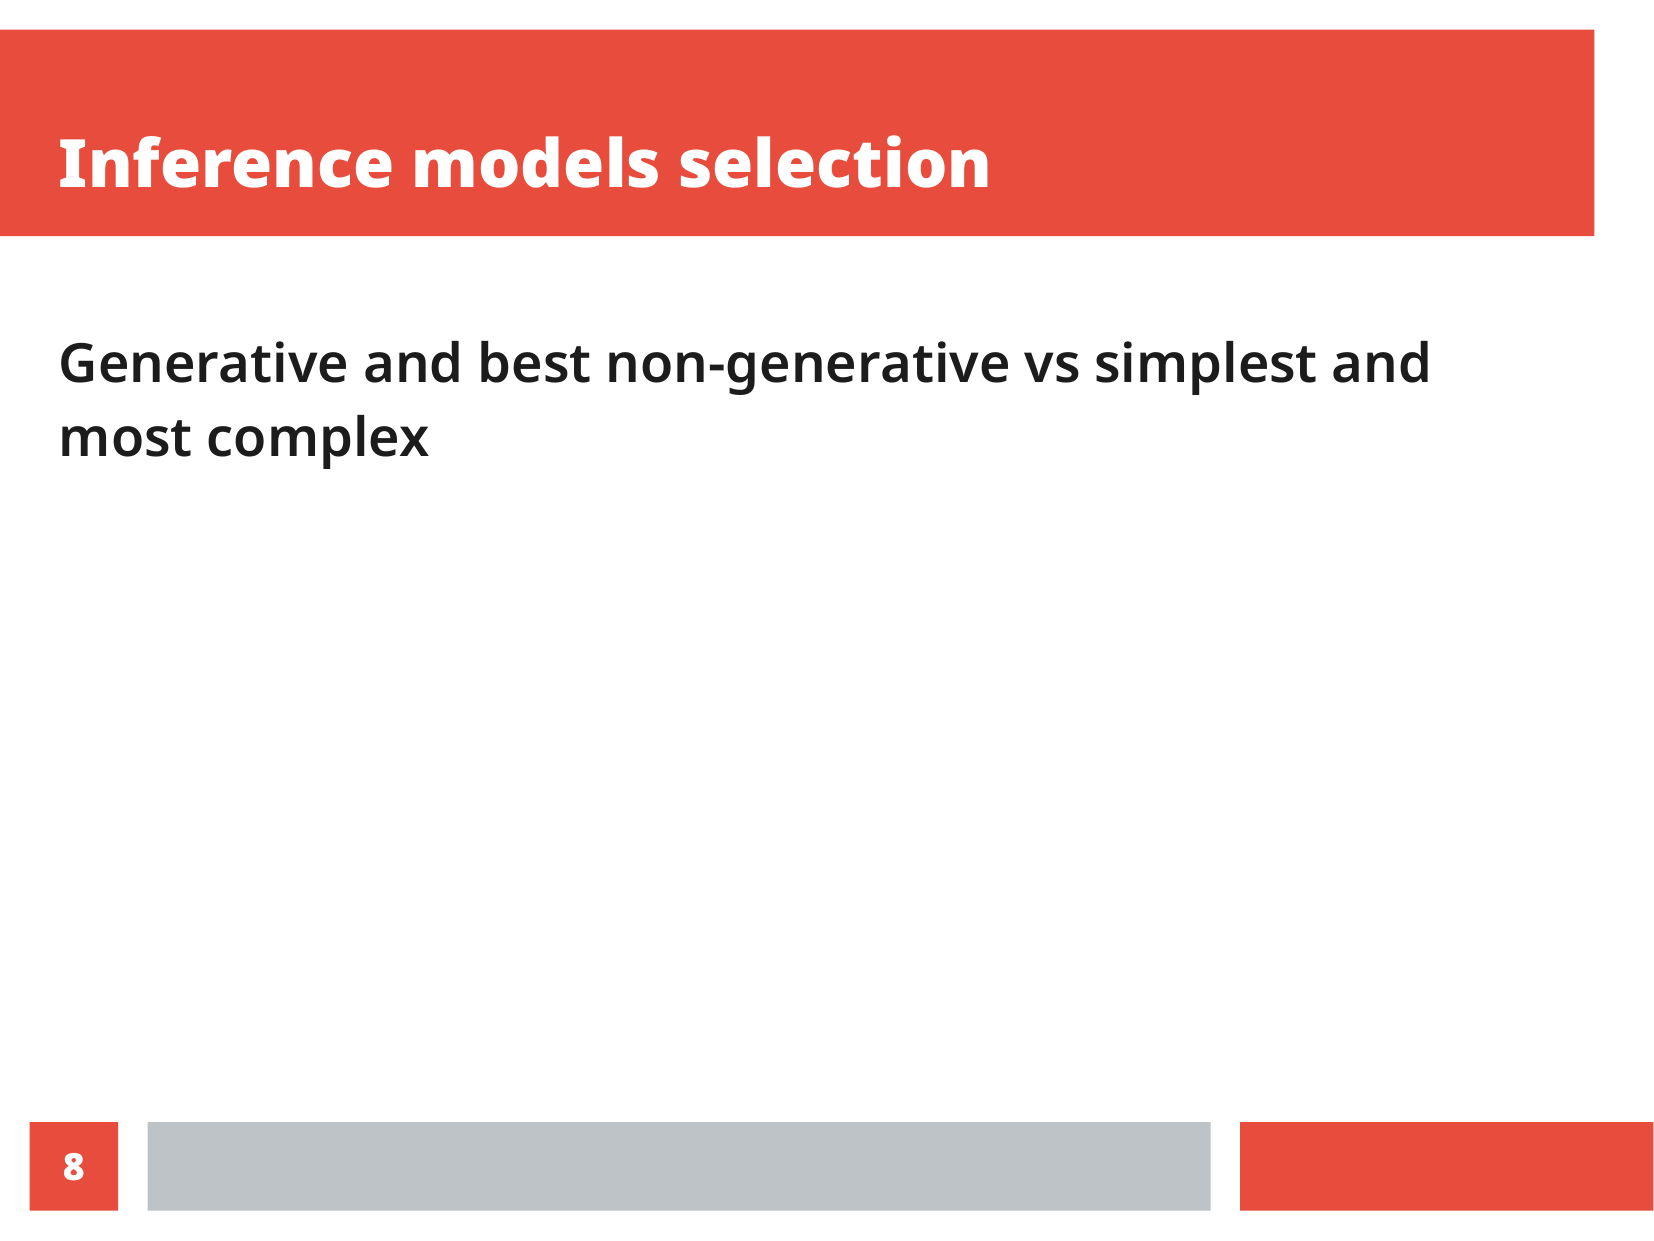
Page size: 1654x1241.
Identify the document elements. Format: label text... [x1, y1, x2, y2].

list Generative and best non-generative vs simplest and most complex [59, 324, 1565, 1093]
title Inference models selection [59, 59, 1595, 207]
